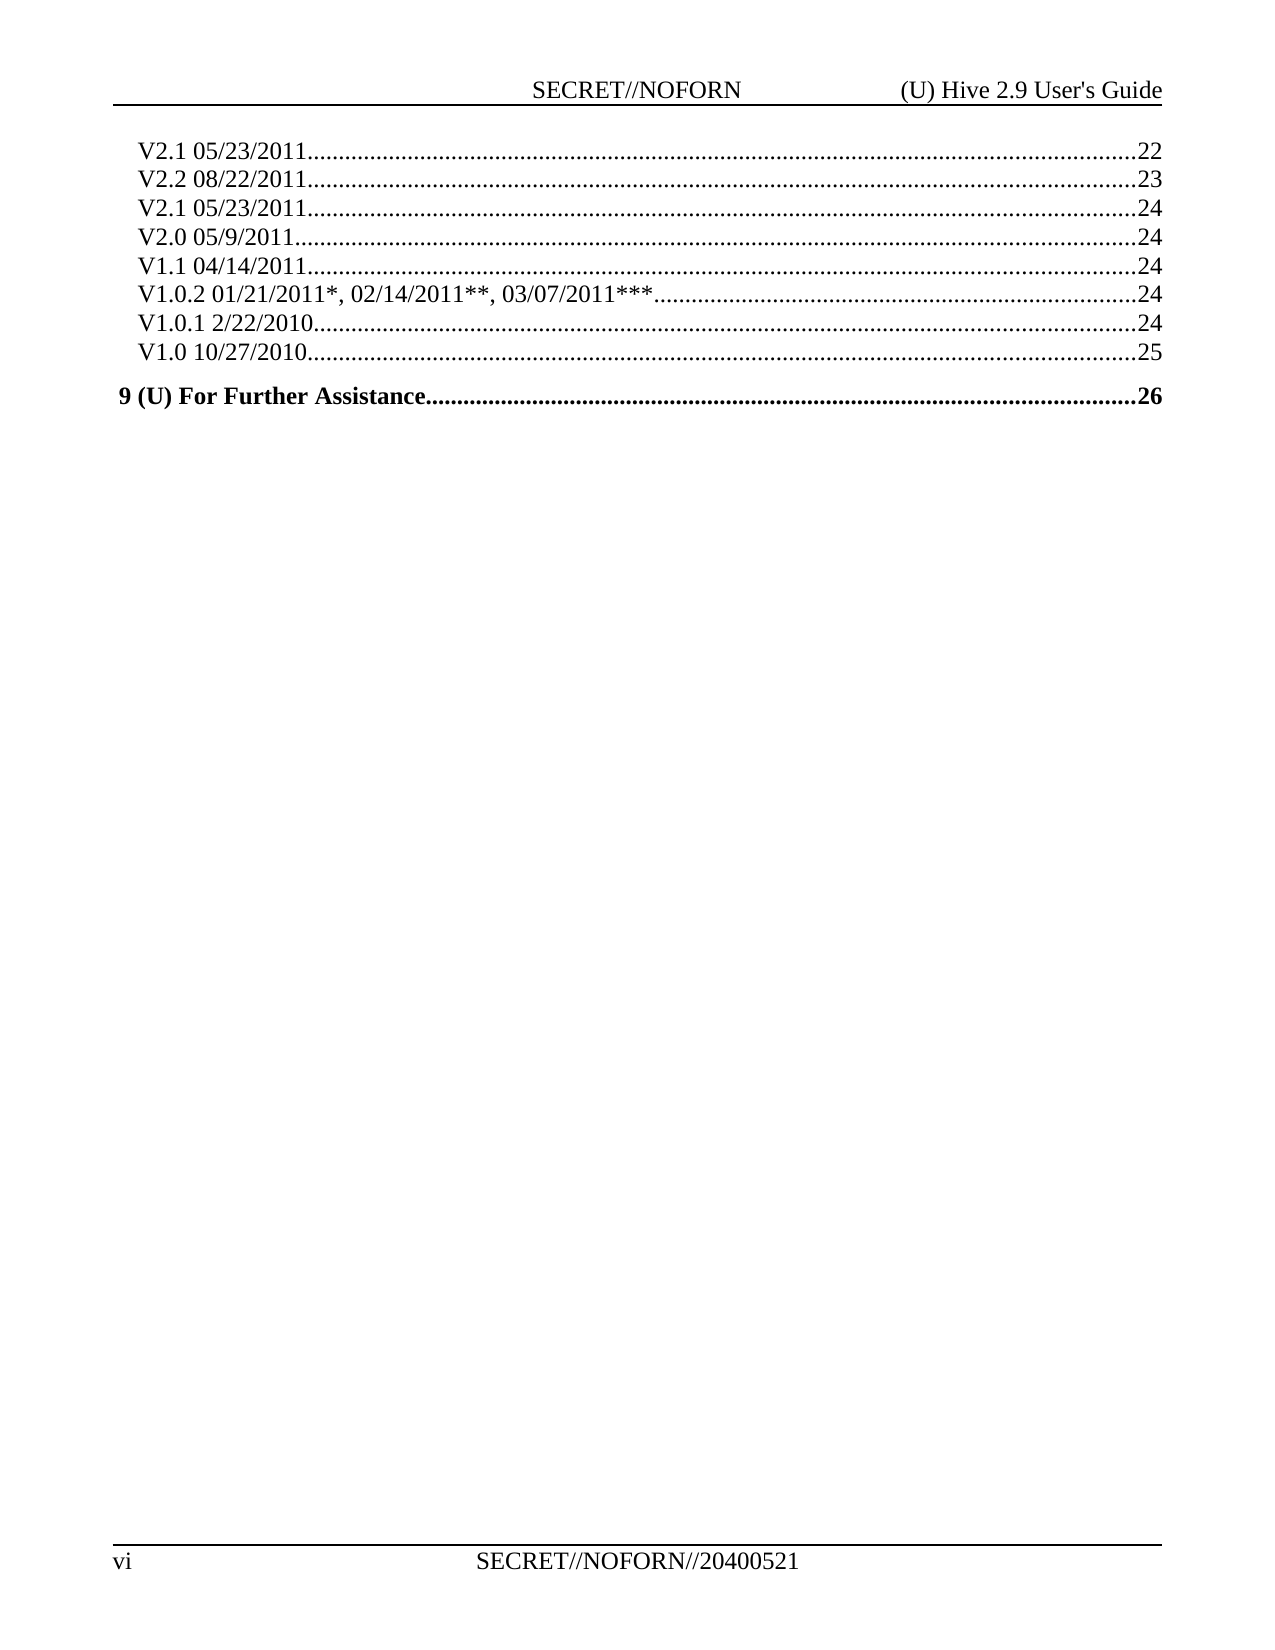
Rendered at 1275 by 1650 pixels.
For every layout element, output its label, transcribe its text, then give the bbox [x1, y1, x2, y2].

text V2.1 05/23/2011 24 [137, 193, 1162, 222]
text V1.0.1 2/22/2010 24 [137, 308, 1162, 337]
text V2.2 08/22/2011 23 [137, 164, 1162, 193]
text V1.0.2 01/21/2011*, 02/14/2011**, 03/07/2011*** 24 [137, 279, 1162, 308]
text 9 (U) For Further Assistance 26 [112, 381, 1162, 409]
text V2.0 05/9/2011 24 [137, 222, 1162, 251]
text V1.1 04/14/2011 24 [137, 251, 1162, 279]
text V1.0 10/27/2010 25 [137, 337, 1162, 366]
text V2.1 05/23/2011 22 [137, 136, 1162, 164]
